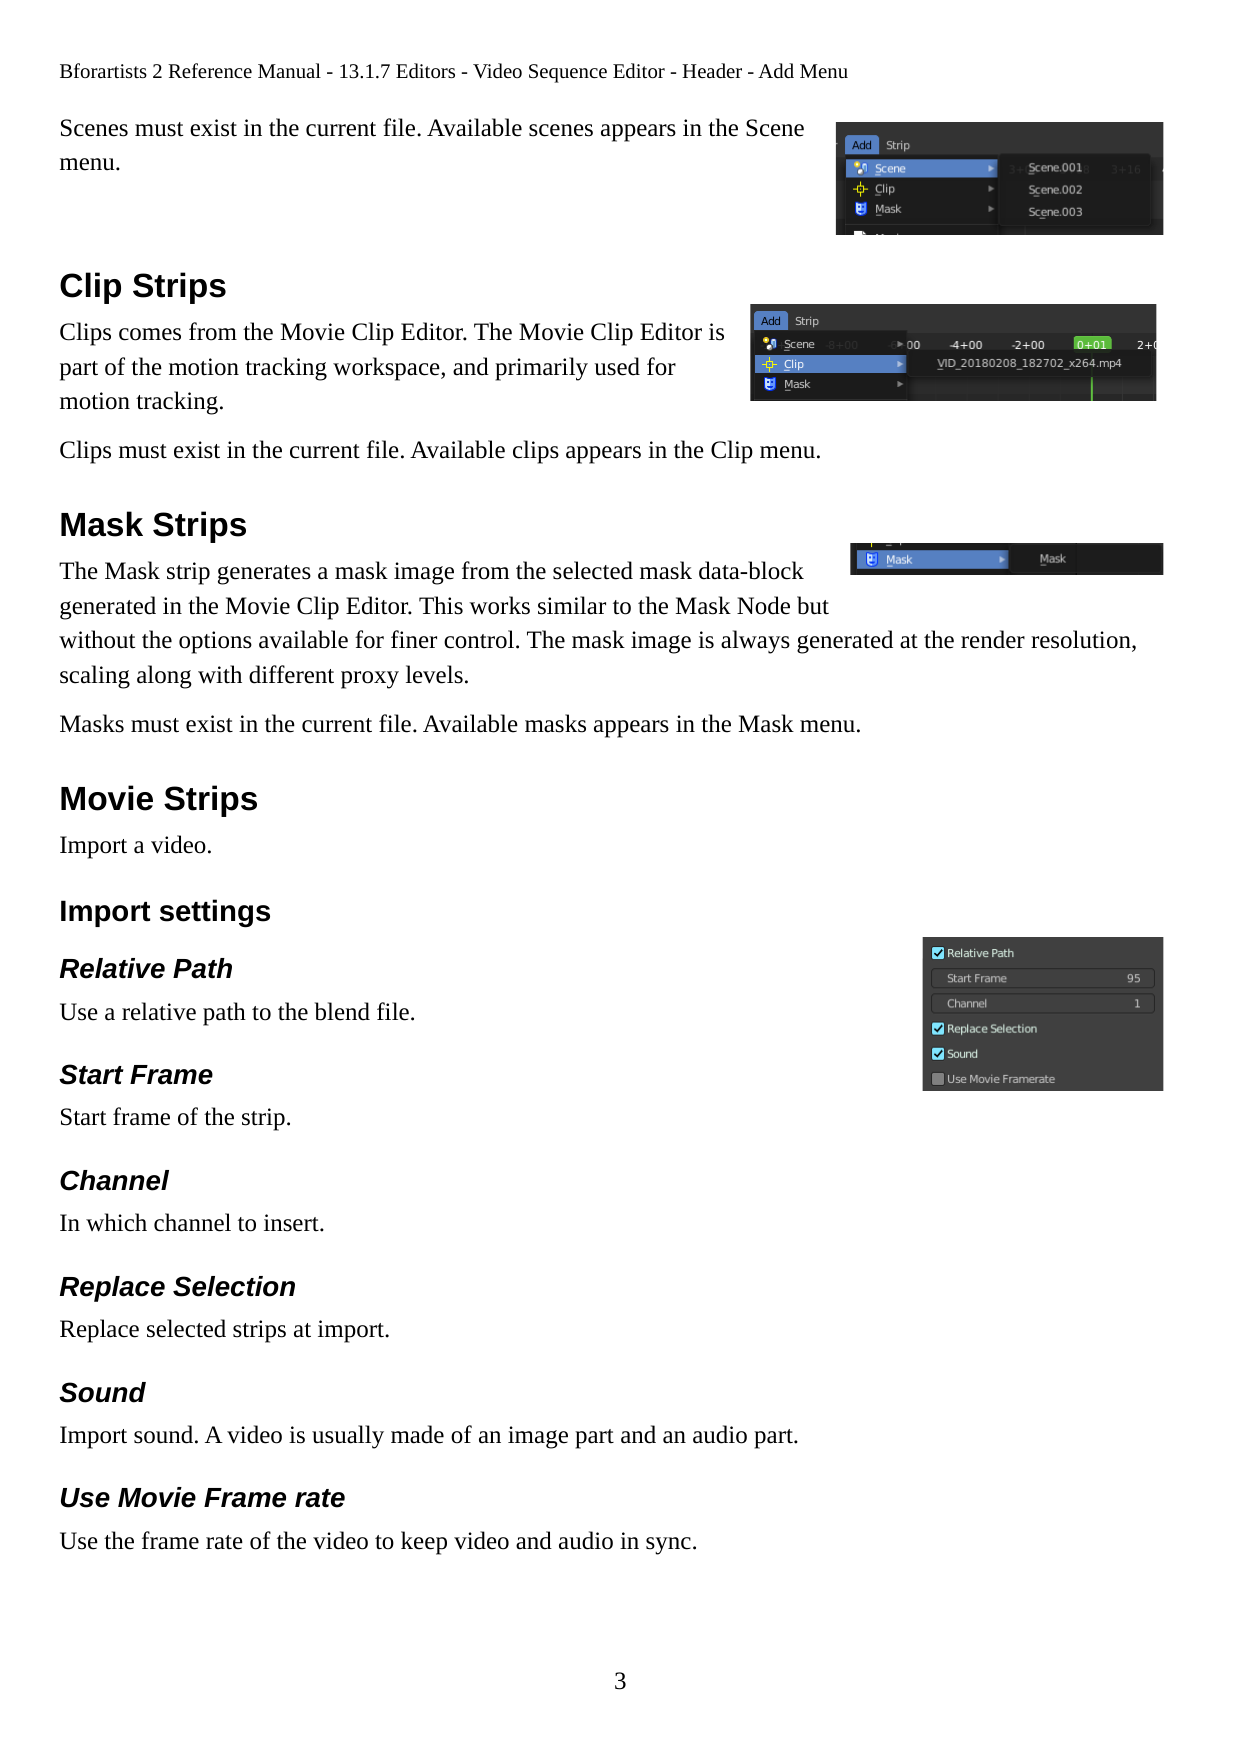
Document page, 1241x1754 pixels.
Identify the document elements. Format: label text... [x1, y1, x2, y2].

subtitle Mask Strips [59, 505, 1181, 544]
text Clips comes from the Movie Clip Editor. The Movie Clip Editor is part of the motion tracking workspace, and primarily used for motion tracking. [59, 317, 1181, 415]
text Clips must exist in the current file. Available clips appears in the Clip menu. [59, 435, 1181, 464]
subtitle Sound [59, 1376, 1181, 1408]
subtitle Channel [59, 1164, 1181, 1196]
text Masks must exist in the current file. Available masks appears in the Mask menu. [59, 709, 1181, 737]
subtitle Import settings [59, 893, 1181, 927]
picture [750, 304, 1157, 401]
text Scenes must exist in the current file. Available scenes appears in the Scene menu. [59, 113, 1181, 176]
picture [850, 543, 1164, 575]
subtitle Relative Path [59, 952, 922, 984]
subtitle Movie Strips [59, 779, 1181, 817]
subtitle Start Frame [59, 1058, 922, 1090]
subtitle Replace Selection [59, 1270, 1181, 1302]
subtitle Clip Strips [59, 266, 1181, 305]
text Start frame of the strip. [59, 1102, 1181, 1131]
picture [922, 937, 1164, 1091]
text Import a video. [59, 830, 1181, 858]
subtitle Use Movie Frame rate [59, 1482, 1181, 1514]
text The Mask strip generates a mask image from the selected mask data-block generated in the Movie Clip Editor. This works similar to the Mask Node but without the options available for finer control. The mask image is always generated at the render resolution, scaling along with different proxy levels. [59, 556, 1181, 688]
subtitle [1164, 1058, 1181, 1090]
text Use a relative path to the blend file. [59, 997, 922, 1025]
text Replace selected strips at import. [59, 1314, 1181, 1343]
text Use the frame rate of the video to keep video and audio in sync. [59, 1526, 1181, 1555]
text In which channel to insert. [59, 1208, 1181, 1237]
subtitle [1164, 952, 1181, 984]
picture [835, 122, 1164, 235]
text Import sound. A video is usually made of an image part and an audio part. [59, 1420, 1181, 1449]
